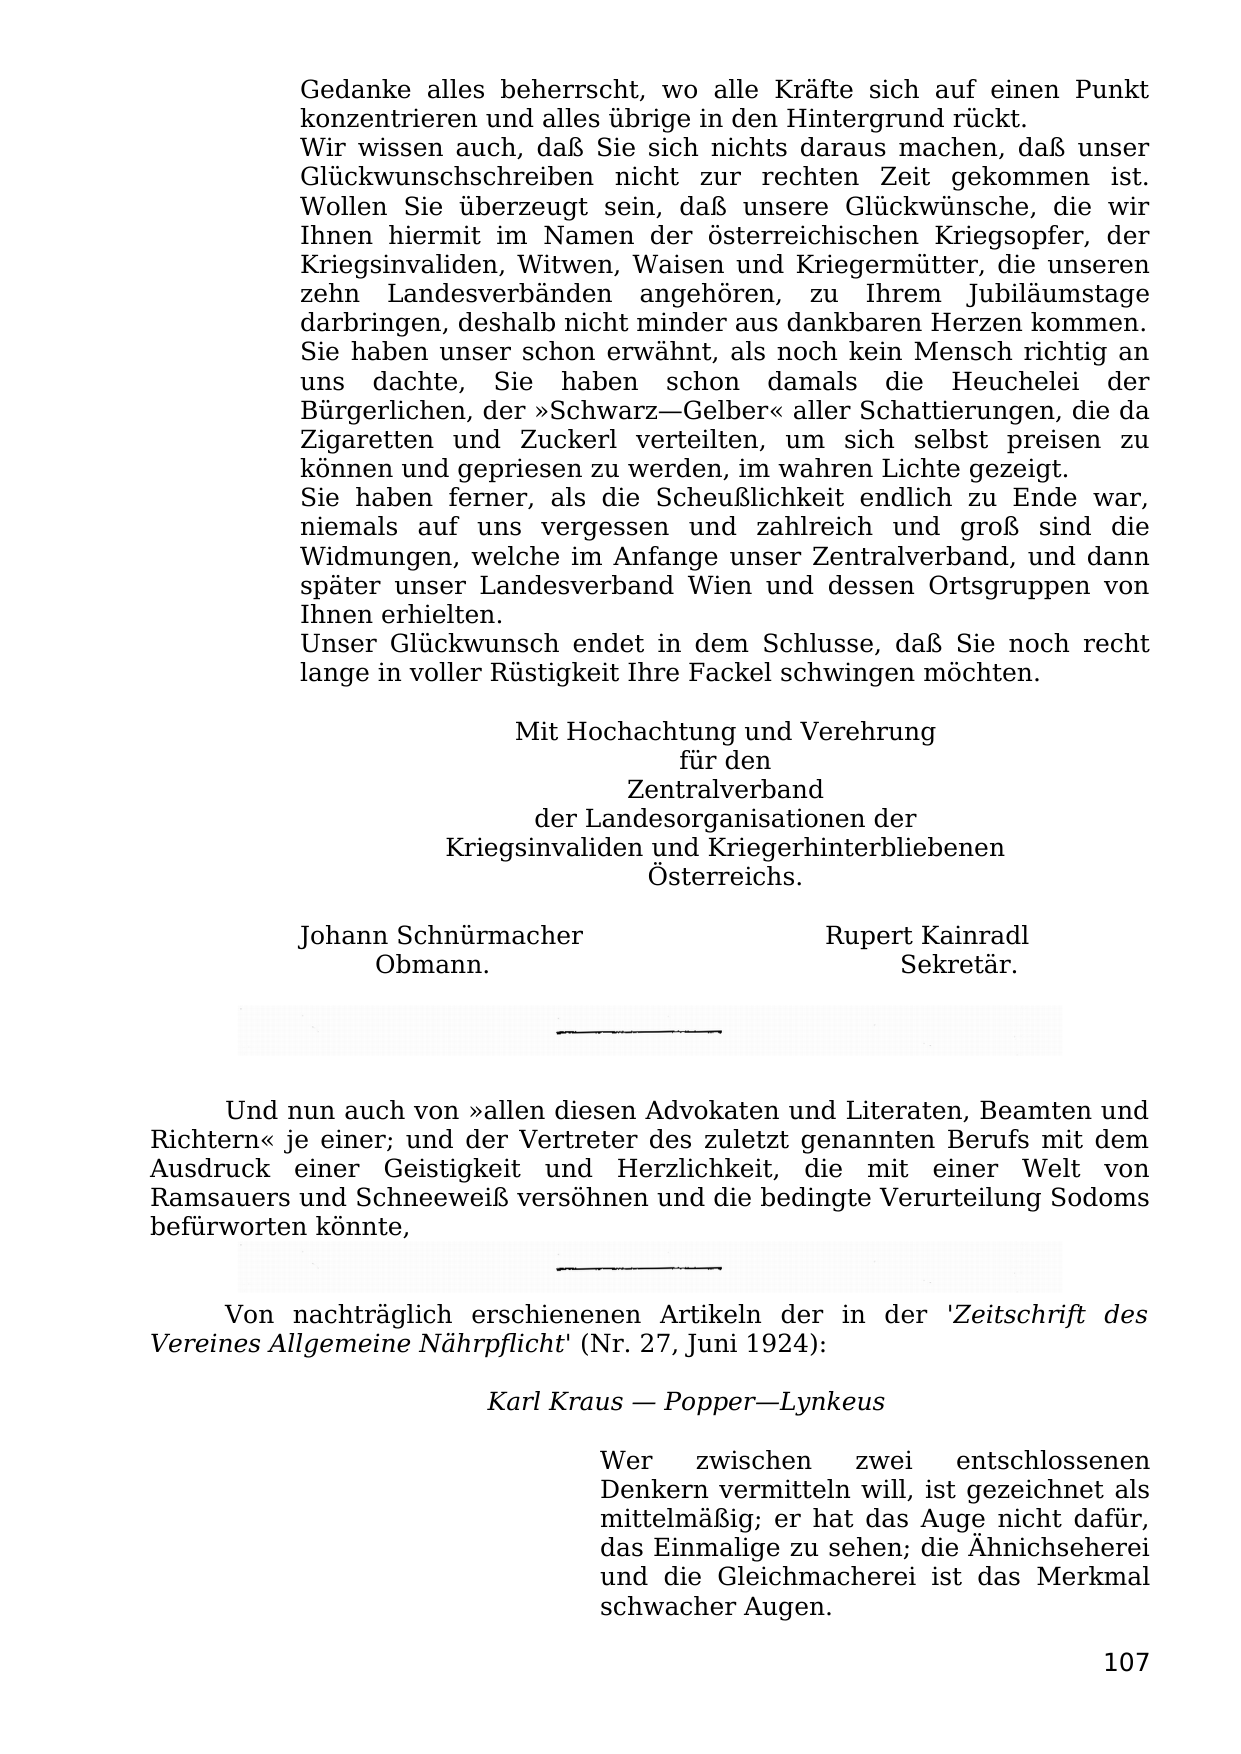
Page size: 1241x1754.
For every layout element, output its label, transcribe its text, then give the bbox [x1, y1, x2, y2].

text Und nun auch von »allen diesen Advokaten und Literaten, Beamten und Richtern« je einer; und der Vertreter des zuletzt genannten Berufs mit dem Ausdruck einer Geistigkeit und Herzlichkeit, die mit einer Welt von Ramsauers und Schneeweiß versöhnen und die bedingte Verurteilung Sodoms befürworten könnte, [150, 1096, 1151, 1242]
text Mit Hochachtung und Verehrung [300, 717, 1151, 746]
text Sie haben unser schon erwähnt, als noch kein Mensch richtig an uns dachte, Sie haben schon damals die Heuchelei der Bürgerlichen, der »Schwarz—Gelber« aller Schattierungen, die da Zigaretten und Zuckerl verteilten, um sich selbst preisen zu können und gepriesen zu werden, im wahren Lichte gezeigt. [300, 337, 1151, 483]
text Johann Schnürmacher Rupert Kainradl [300, 921, 1151, 950]
text für den [300, 746, 1151, 775]
text Karl Kraus — Popper—Lynkeus [150, 1387, 1151, 1417]
text Obmann. Sekretär. [300, 950, 1151, 979]
picture [237, 1241, 1063, 1293]
picture [237, 1005, 1063, 1056]
text Österreichs. [300, 862, 1151, 892]
text Von nachträglich erschienenen Artikeln der in der 'Zeitschrift des Vereines Allgemeine Nährpflicht' (Nr. 27, Juni 1924): [150, 1242, 1151, 1358]
text der Landesorganisationen der [300, 804, 1151, 833]
text Kriegsinvaliden und Kriegerhinterbliebenen [300, 833, 1151, 862]
text Wir wissen auch, daß Sie sich nichts daraus machen, daß unser Glückwunschschreiben nicht zur rechten Zeit gekommen ist. Wollen Sie überzeugt sein, daß unsere Glückwünsche, die wir Ihnen hiermit im Namen der österreichischen Kriegsopfer, der Kriegsinvaliden, Witwen, Waisen und Kriegermütter, die unseren zehn Landesverbänden angehören, zu Ihrem Jubiläumstage darbringen, deshalb nicht minder aus dankbaren Herzen kommen. [300, 133, 1151, 337]
text Unser Glückwunsch endet in dem Schlusse, daß Sie noch recht lange in voller Rüstigkeit Ihre Fackel schwingen möchten. [300, 629, 1151, 687]
text Sie haben ferner, als die Scheußlichkeit endlich zu Ende war, niemals auf uns vergessen und zahlreich und groß sind die Widmungen, welche im Anfange unser Zentralverband, und dann später unser Landesverband Wien und dessen Ortsgruppen von Ihnen erhielten. [300, 483, 1151, 629]
text Gedanke alles beherrscht, wo alle Kräfte sich auf einen Punkt konzentrieren und alles übrige in den Hintergrund rückt. [300, 75, 1151, 133]
text Wer zwischen zwei entschlossenen Denkern vermitteln will, ist gezeichnet als mittelmäßig; er hat das Auge nicht dafür, das Einmalige zu sehen; die Ähnichseherei und die Gleichmacherei ist das Merkmal schwacher Augen. [600, 1446, 1151, 1621]
text Zentralverband [300, 775, 1151, 804]
